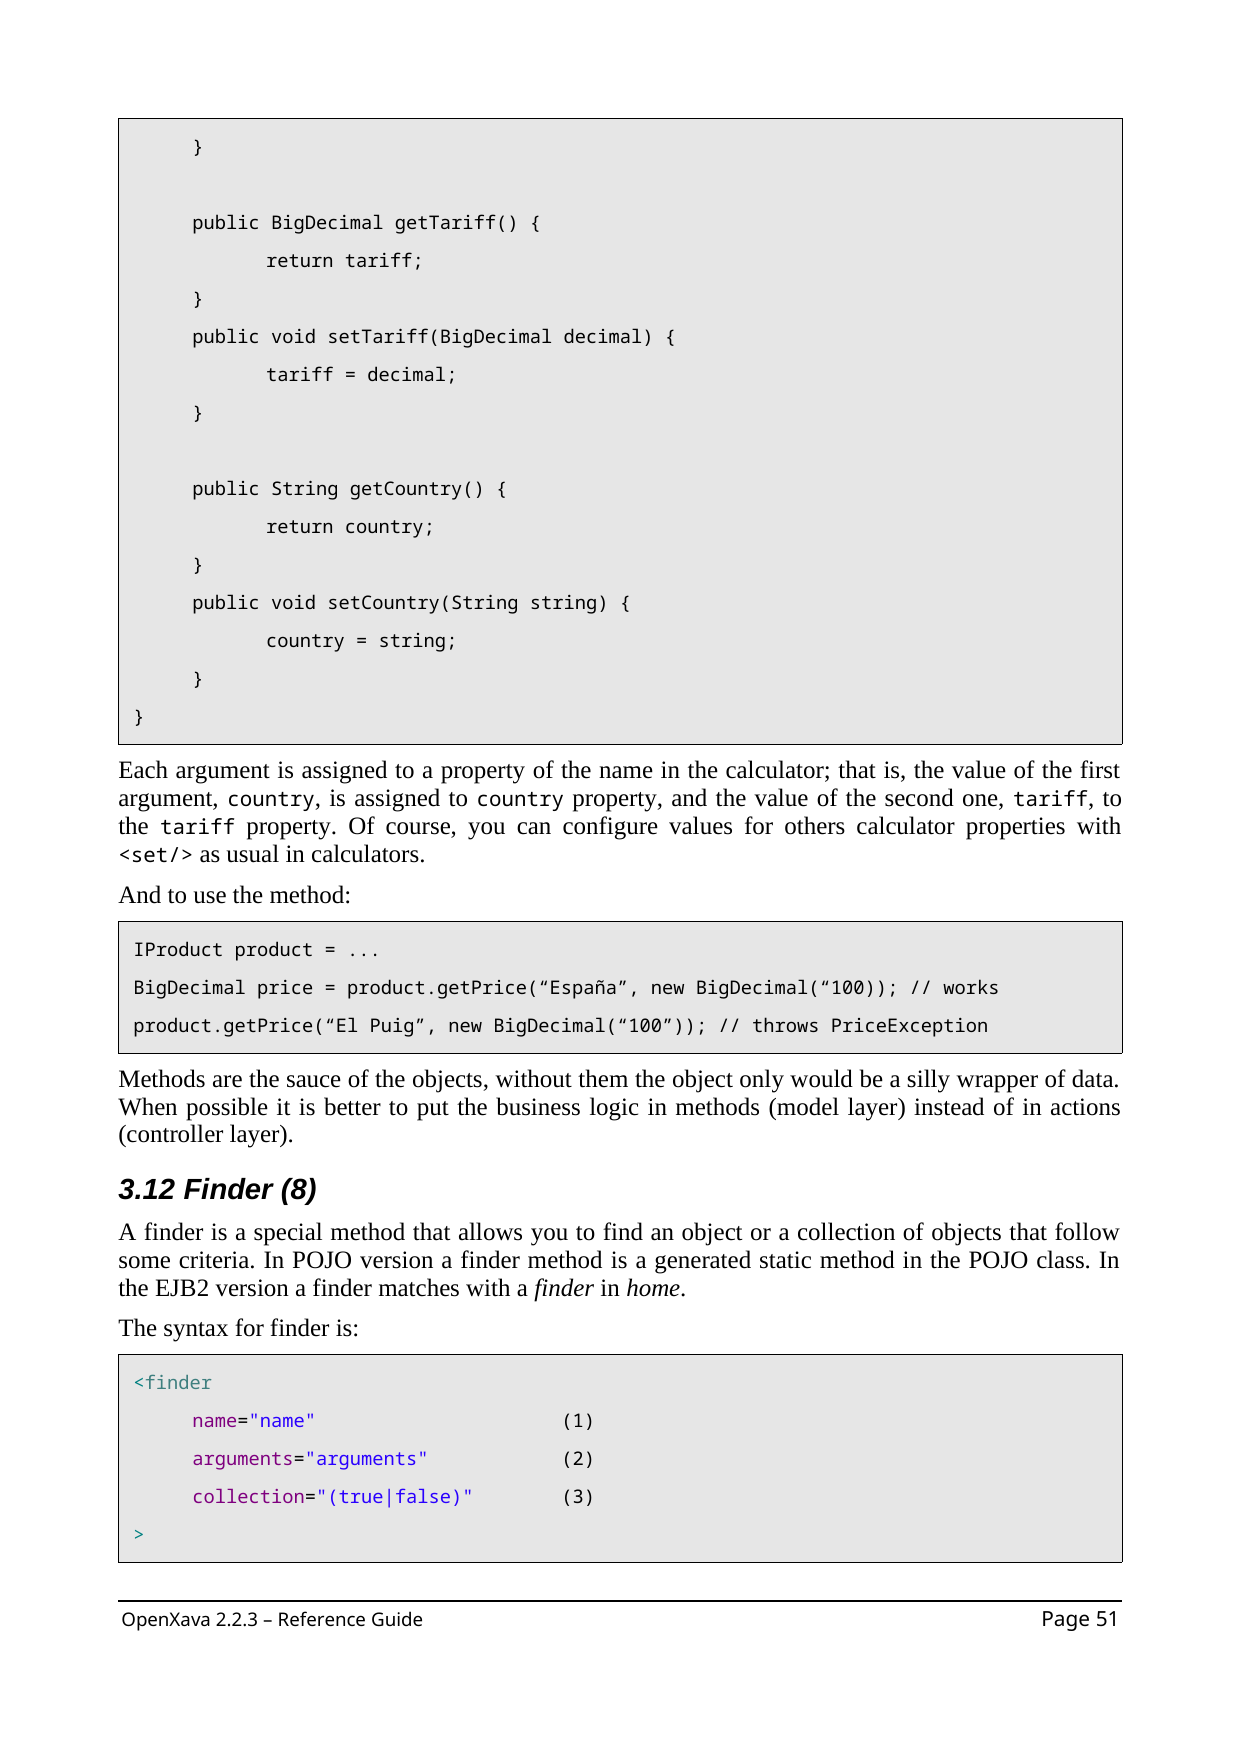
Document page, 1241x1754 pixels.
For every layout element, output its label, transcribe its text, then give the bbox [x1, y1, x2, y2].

text product.getPrice(“El Puig”, new BigDecimal(“100”)); // throws PriceException [119, 997, 1122, 1053]
text A finder is a special method that allows you to find an object or a collection of objects that follow some criteria. In POJO version a finder method is a generated static method in the POJO class. In the EJB2 version a finder matches with a finder in home. [118, 1218, 1122, 1302]
text } [119, 650, 1122, 688]
text The syntax for finder is: [118, 1314, 1122, 1342]
text return tariff; [119, 232, 1122, 270]
text return country; [119, 498, 1122, 536]
text } [119, 119, 1122, 156]
text BigDecimal price = product.getPrice(“España”, new BigDecimal(“100)); // works [119, 959, 1122, 997]
text tariff = decimal; [119, 346, 1122, 384]
text IProduct product = ... [119, 922, 1122, 959]
subtitle Finder (8) [118, 1173, 1122, 1206]
text Methods are the sauce of the objects, without them the object only would be a silly wrapper of data. When possible it is better to put the business logic in methods (model layer) instead of in actions (controller layer). [118, 1065, 1122, 1148]
text } [119, 536, 1122, 574]
text <finder [119, 1355, 1122, 1392]
text public void setCountry(String string) { [119, 574, 1122, 612]
text public String getCountry() { [119, 460, 1122, 498]
text } [119, 384, 1122, 422]
text > [119, 1506, 1122, 1562]
text country = string; [119, 612, 1122, 650]
text And to use the method: [118, 881, 1122, 909]
text } [119, 270, 1122, 308]
text arguments="arguments" (2) [119, 1430, 1122, 1468]
text public void setTariff(BigDecimal decimal) { [119, 308, 1122, 346]
text name="name" (1) [119, 1392, 1122, 1430]
text collection="(true|false)" (3) [119, 1468, 1122, 1506]
text } [119, 688, 1122, 744]
text Each argument is assigned to a property of the name in the calculator; that is, the value of the first argument, country, is assigned to country property, and the value of the second one, tariff, to the tariff property. Of course, you can configure values for others calculator properties with <set/> as usual in calculators. [118, 756, 1122, 869]
text public BigDecimal getTariff() { [119, 194, 1122, 232]
